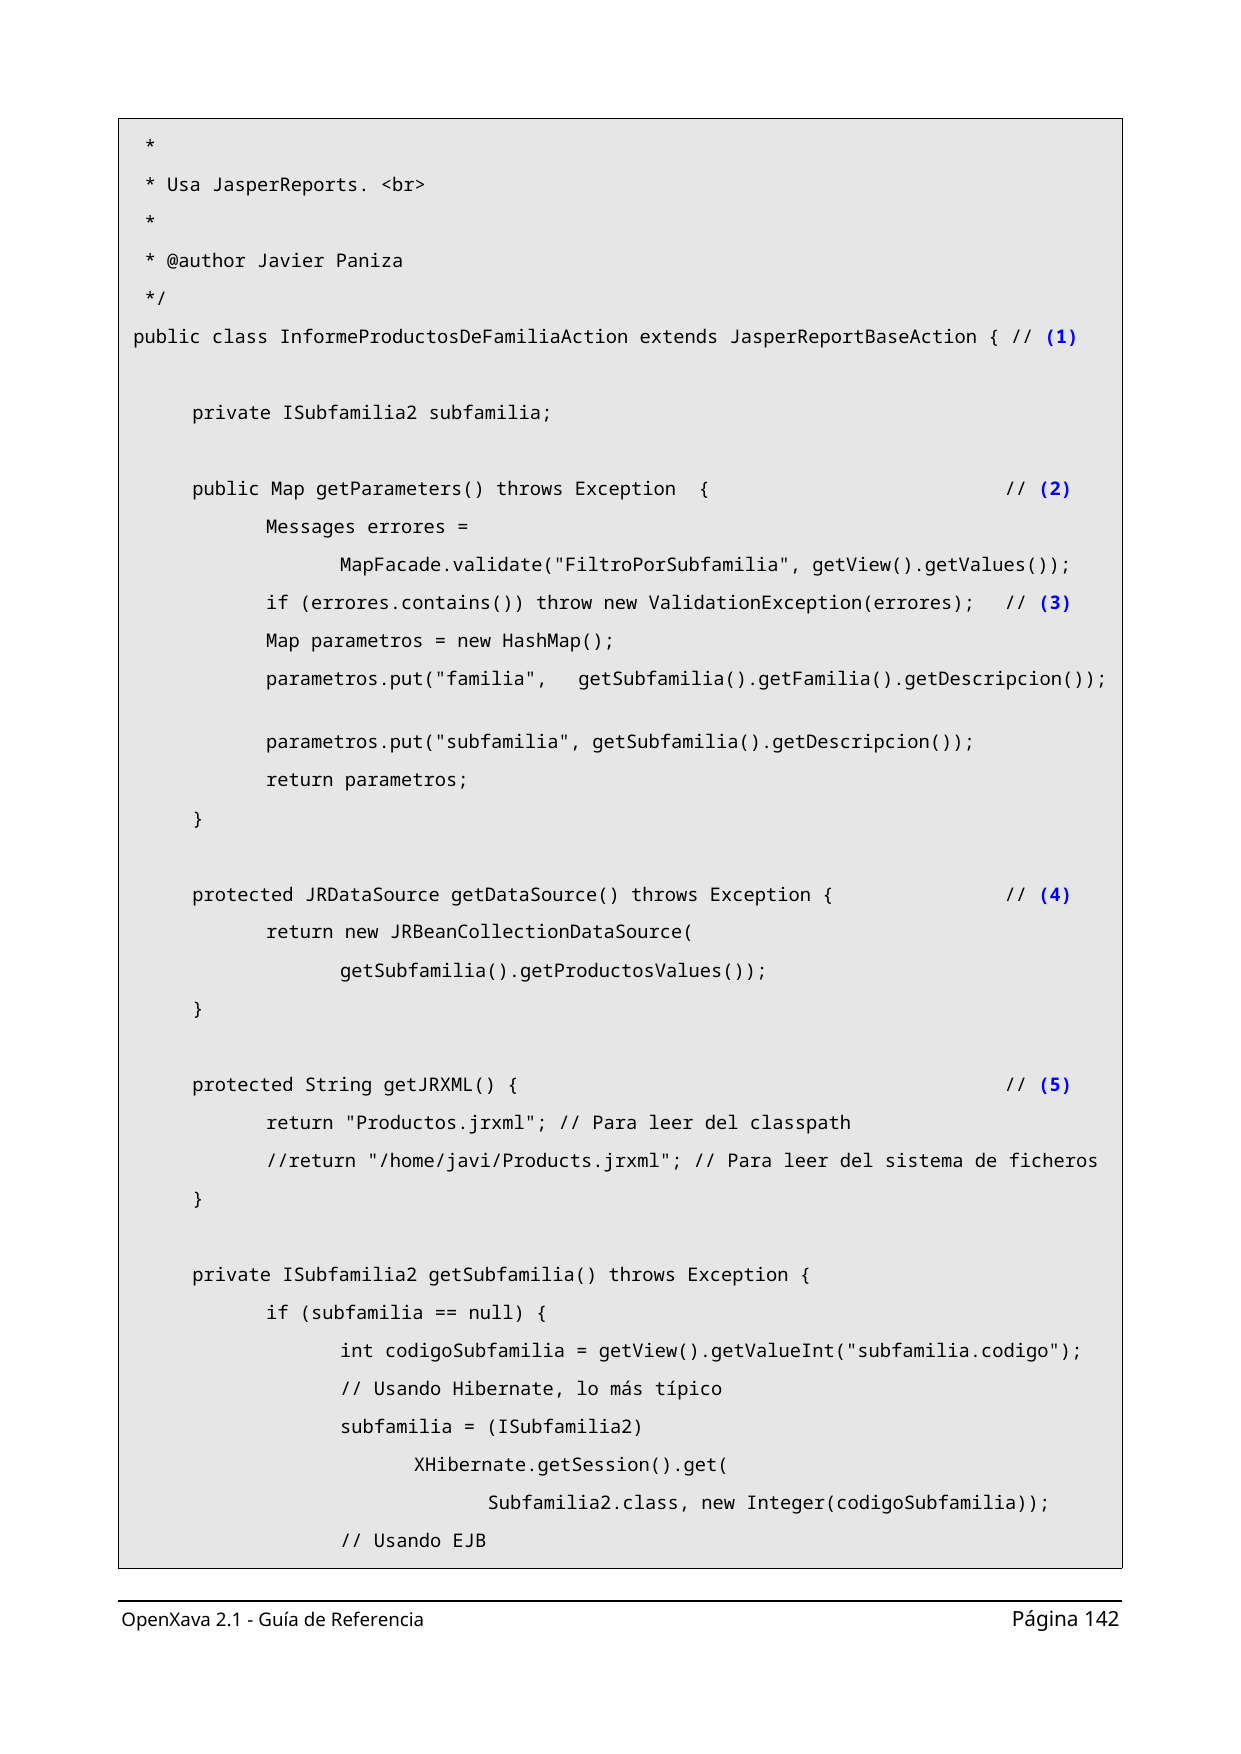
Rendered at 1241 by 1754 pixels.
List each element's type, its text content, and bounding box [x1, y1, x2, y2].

text parametros.put("familia", getSubfamilia().getFamilia().getDescripcion()); [119, 650, 1122, 714]
text int codigoSubfamilia = getView().getValueInt("subfamilia.codigo"); [119, 1322, 1122, 1360]
text if (errores.contains()) throw new ValidationException(errores); // (3) [119, 574, 1122, 612]
text //return "/home/javi/Products.jrxml"; // Para leer del sistema de ficheros [119, 1132, 1122, 1170]
text * [119, 119, 1122, 156]
text getSubfamilia().getProductosValues()); [119, 942, 1122, 980]
text Subfamilia2.class, new Integer(codigoSubfamilia)); [119, 1474, 1122, 1512]
text return parametros; [119, 752, 1122, 790]
text private ISubfamilia2 subfamilia; [119, 384, 1122, 422]
text Map parametros = new HashMap(); [119, 612, 1122, 650]
text protected JRDataSource getDataSource() throws Exception { // (4) [119, 866, 1122, 904]
text private ISubfamilia2 getSubfamilia() throws Exception { [119, 1246, 1122, 1284]
text protected String getJRXML() { // (5) [119, 1056, 1122, 1094]
text public class InformeProductosDeFamiliaAction extends JasperReportBaseAction { // (1) [119, 308, 1122, 346]
text public Map getParameters() throws Exception { // (2) [119, 460, 1122, 498]
text MapFacade.validate("FiltroPorSubfamilia", getView().getValues()); [119, 536, 1122, 574]
text // Usando EJB [119, 1512, 1122, 1568]
text if (subfamilia == null) { [119, 1284, 1122, 1322]
text parametros.put("subfamilia", getSubfamilia().getDescripcion()); [119, 714, 1122, 752]
text subfamilia = (ISubfamilia2) [119, 1398, 1122, 1436]
text */ [119, 270, 1122, 308]
text return new JRBeanCollectionDataSource( [119, 904, 1122, 942]
text XHibernate.getSession().get( [119, 1436, 1122, 1474]
text } [119, 790, 1122, 828]
text Messages errores = [119, 498, 1122, 536]
text // Usando Hibernate, lo más típico [119, 1360, 1122, 1398]
text * Usa JasperReports. <br> [119, 156, 1122, 194]
text } [119, 980, 1122, 1018]
text } [119, 1170, 1122, 1208]
text * @author Javier Paniza [119, 232, 1122, 270]
text return "Productos.jrxml"; // Para leer del classpath [119, 1094, 1122, 1132]
text * [119, 194, 1122, 232]
